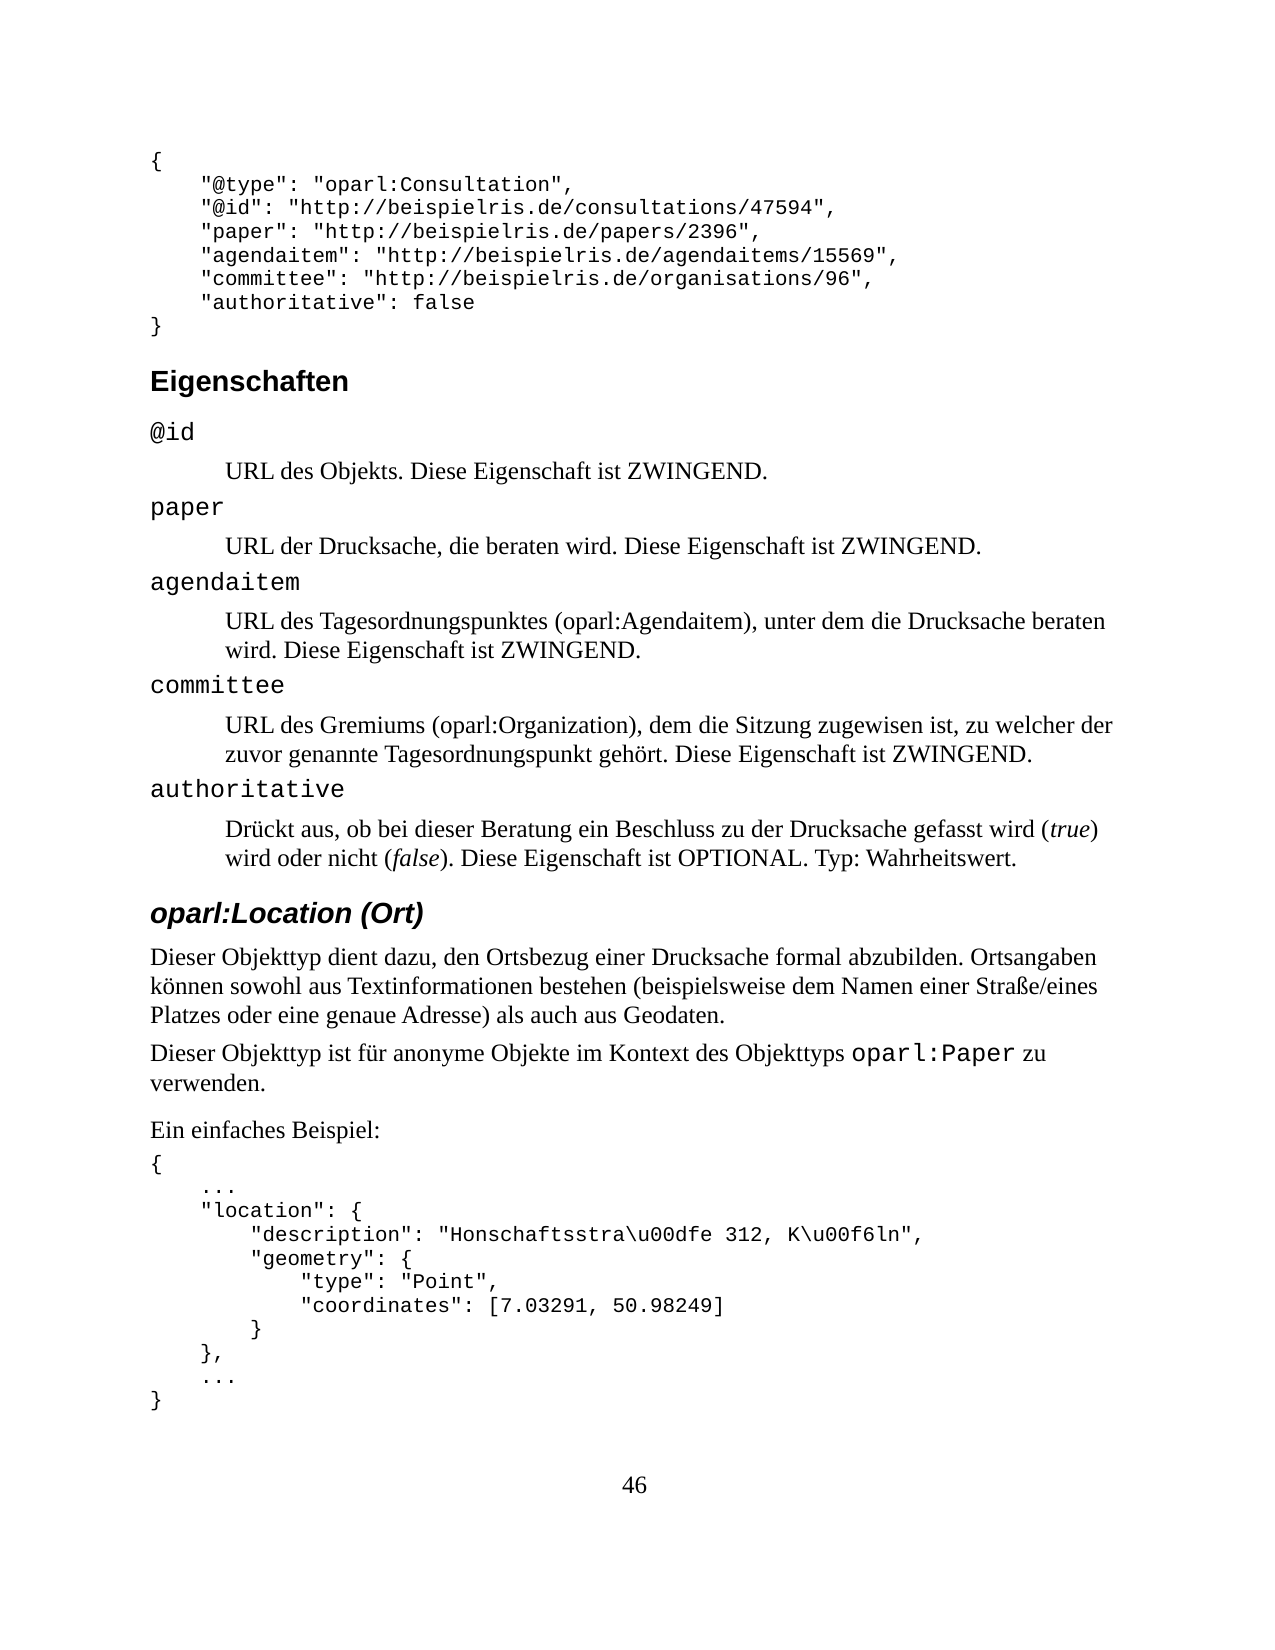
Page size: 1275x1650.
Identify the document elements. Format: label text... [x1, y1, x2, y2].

text agendaitem [150, 569, 1125, 597]
text "description": "Honschaftsstra\u00dfe 312, K\u00f6ln", [150, 1224, 1125, 1247]
text URL des Tagesordnungspunktes (oparl:Agendaitem), unter dem die Drucksache beraten wird. Diese Eigenschaft ist ZWINGEND. [225, 606, 1125, 664]
text { [150, 1153, 1125, 1177]
text "@id": "http://beispielris.de/consultations/47594", [150, 197, 1125, 221]
text "geometry": { [150, 1247, 1125, 1271]
text "coordinates": [7.03291, 50.98249] [150, 1295, 1125, 1318]
text "committee": "http://beispielris.de/organisations/96", [150, 268, 1125, 292]
text }, [150, 1342, 1125, 1366]
text paper [150, 494, 1125, 522]
text { [150, 150, 1125, 174]
text } [150, 316, 1125, 339]
text Dieser Objekttyp ist für anonyme Objekte im Kontext des Objekttyps oparl:Paper zu verwenden. [150, 1038, 1125, 1097]
text "location": { [150, 1200, 1125, 1224]
text } [150, 1318, 1125, 1342]
text ... [150, 1366, 1125, 1389]
subtitle oparl:Location (Ort) [150, 896, 1125, 930]
text "@type": "oparl:Consultation", [150, 174, 1125, 197]
subtitle Eigenschaften [150, 364, 1125, 398]
text "authoritative": false [150, 292, 1125, 316]
text URL des Objekts. Diese Eigenschaft ist ZWINGEND. [225, 456, 1125, 485]
text Ein einfaches Beispiel: [150, 1115, 1125, 1144]
text URL der Drucksache, die beraten wird. Diese Eigenschaft ist ZWINGEND. [225, 531, 1125, 560]
text Drückt aus, ob bei dieser Beratung ein Beschluss zu der Drucksache gefasst wird (true) wird oder nicht (false). Diese Eigenschaft ist OPTIONAL. Typ: Wahrheitswert. [225, 814, 1125, 871]
text } [150, 1389, 1125, 1413]
text "paper": "http://beispielris.de/papers/2396", [150, 221, 1125, 244]
text @id [150, 419, 1125, 447]
text ... [150, 1177, 1125, 1200]
text "agendaitem": "http://beispielris.de/agendaitems/15569", [150, 244, 1125, 268]
text authoritative [150, 777, 1125, 805]
text committee [150, 673, 1125, 701]
text Dieser Objekttyp dient dazu, den Ortsbezug einer Drucksache formal abzubilden. Ortsangaben können sowohl aus Textinformationen bestehen (beispielsweise dem Namen einer Straße/eines Platzes oder eine genaue Adresse) als auch aus Geodaten. [150, 942, 1125, 1029]
text "type": "Point", [150, 1271, 1125, 1295]
text URL des Gremiums (oparl:Organization), dem die Sitzung zugewisen ist, zu welcher der zuvor genannte Tagesordnungspunkt gehört. Diese Eigenschaft ist ZWINGEND. [225, 710, 1125, 768]
